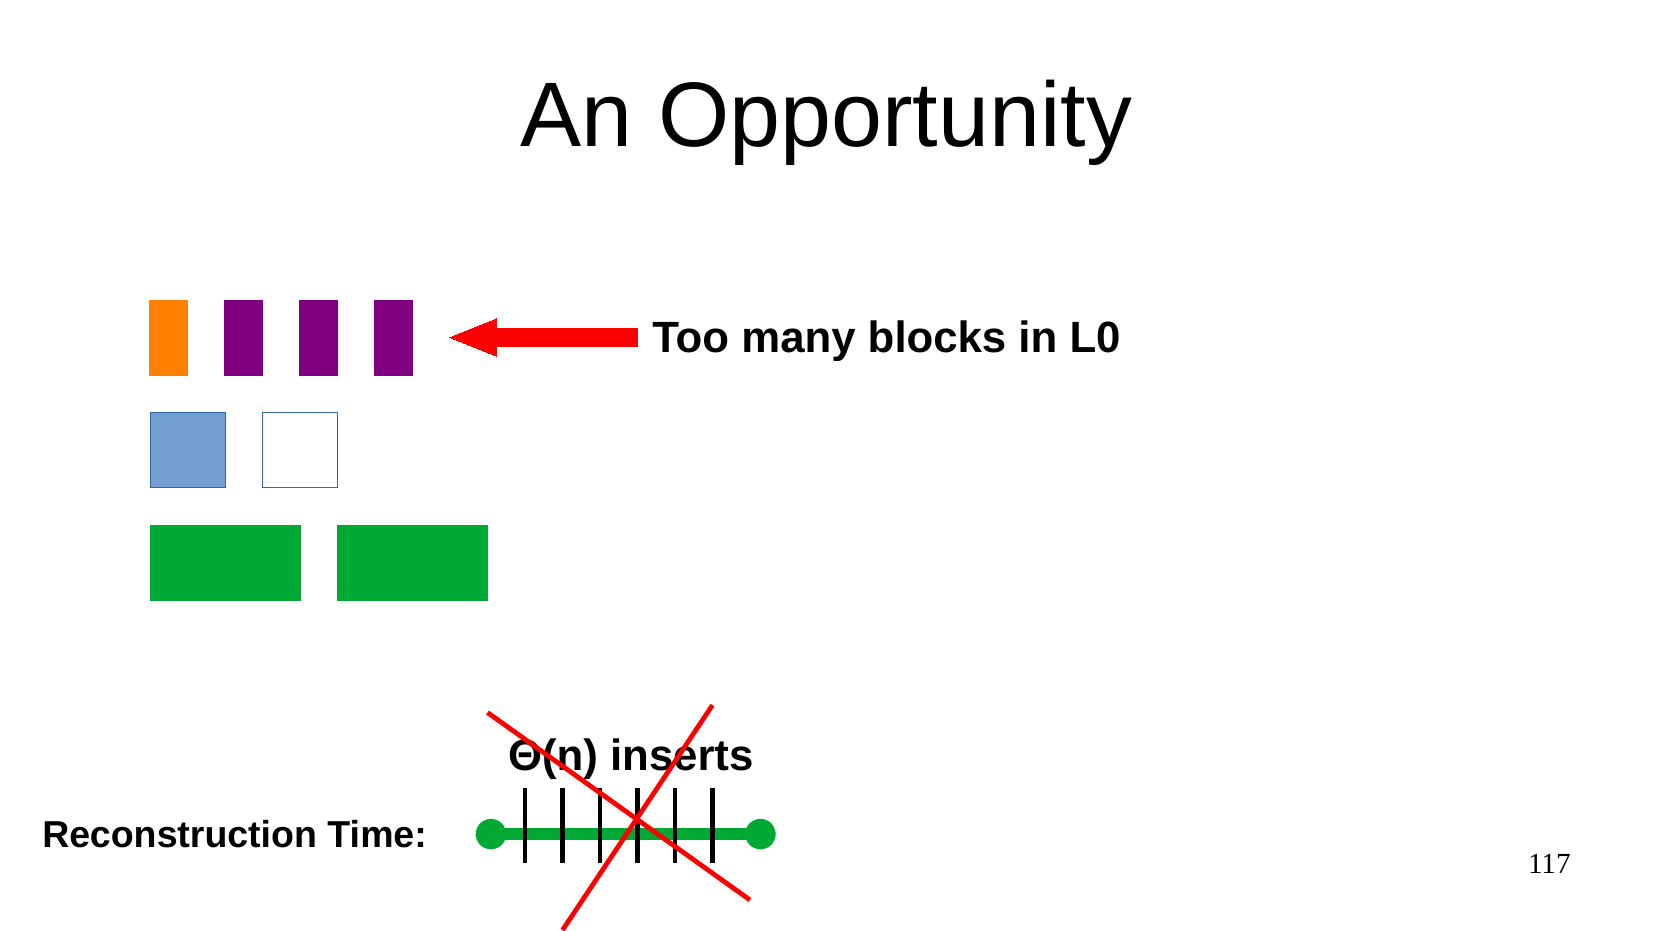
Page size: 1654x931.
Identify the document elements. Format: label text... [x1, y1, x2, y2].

text_box [150, 412, 226, 488]
text_box [150, 525, 301, 601]
text_box Θ(n) inserts [661, 723, 769, 788]
text_box Reconstruction Time: [27, 805, 443, 863]
text_box Θ(n) inserts [508, 723, 697, 788]
text_box [149, 300, 188, 376]
text_box [374, 300, 413, 376]
text_box [299, 300, 338, 376]
text_box [337, 525, 488, 601]
text_box [224, 300, 263, 376]
text_box [262, 412, 338, 488]
title An Opportunity [82, 37, 1571, 193]
text_box [449, 318, 638, 357]
text_box Too many blocks in L0 [637, 305, 1136, 370]
text_box Θ(n) inserts [493, 723, 587, 788]
